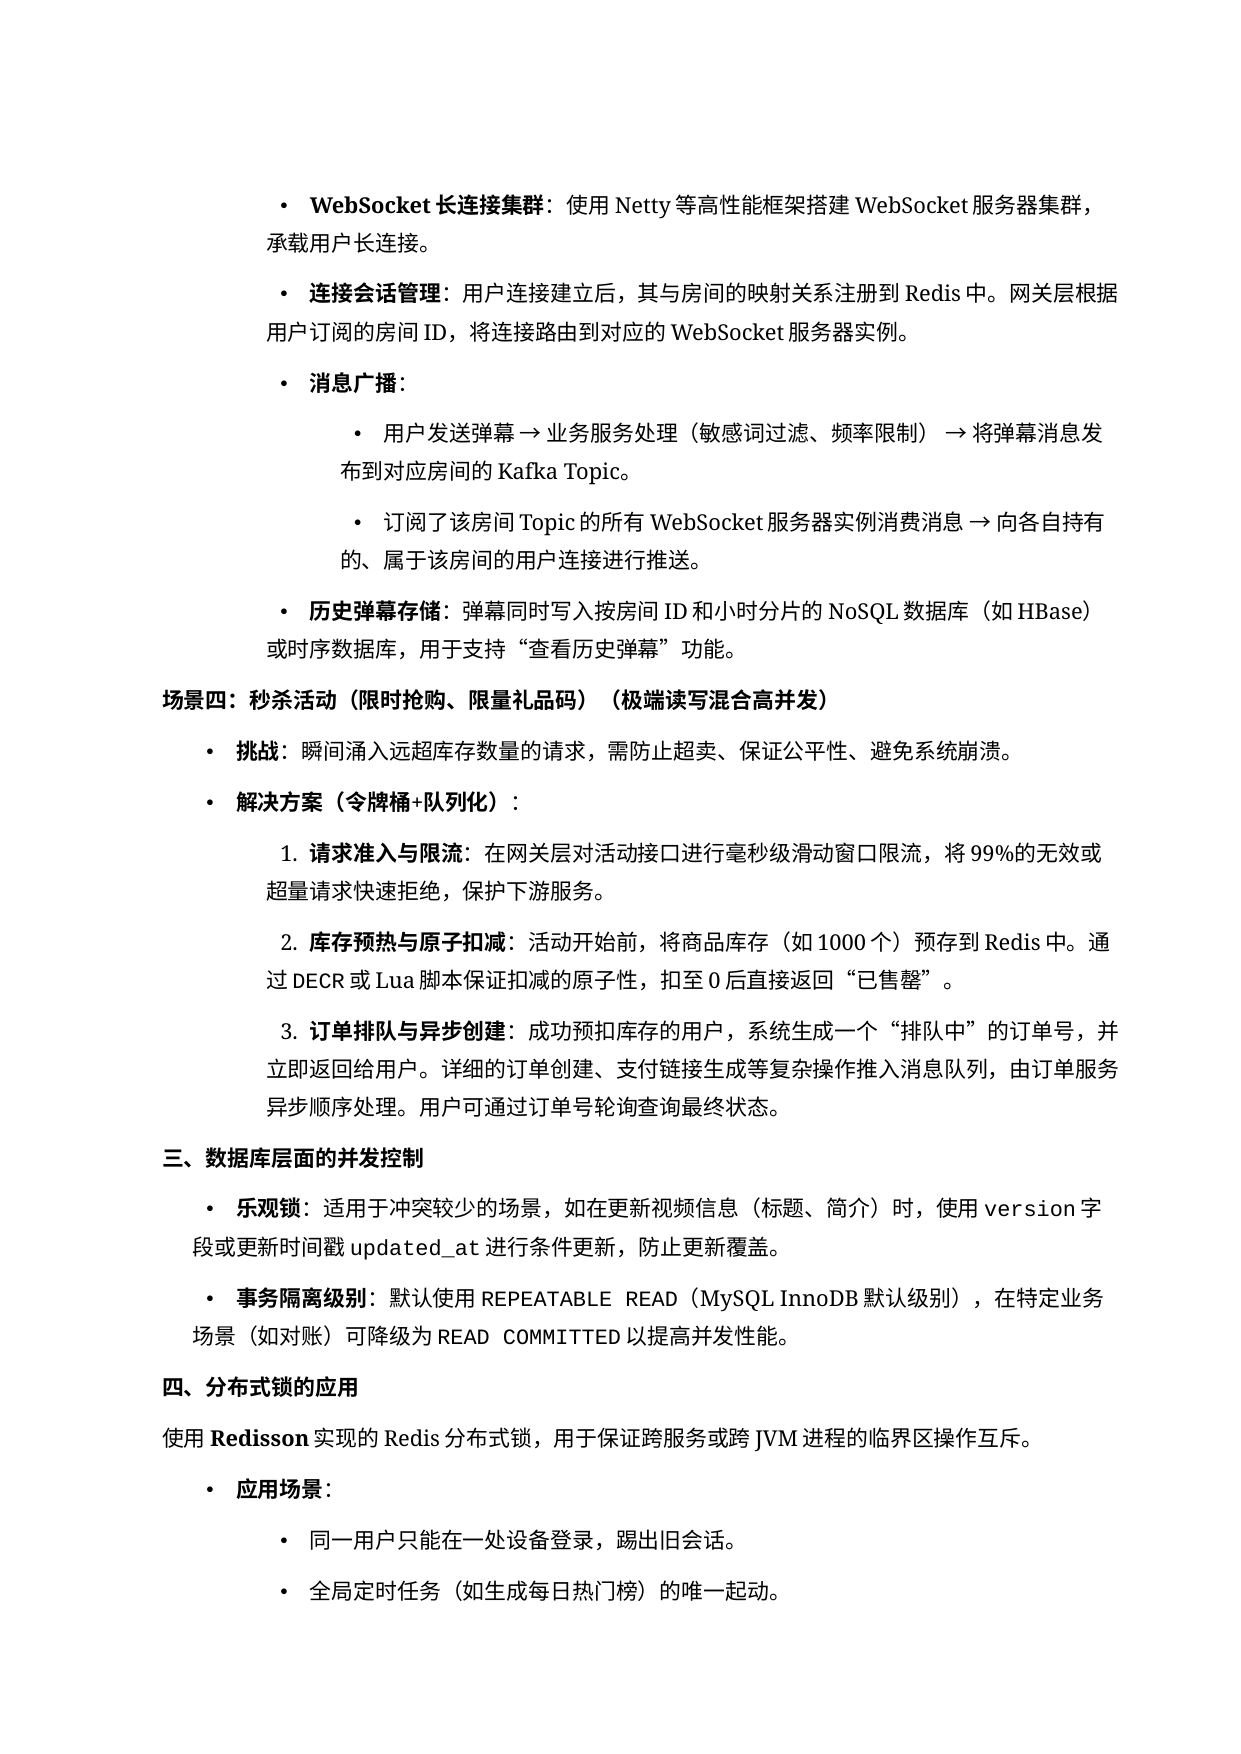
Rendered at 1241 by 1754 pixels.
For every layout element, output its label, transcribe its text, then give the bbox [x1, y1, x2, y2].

list 连接会话管理：用户连接建立后，其与房间的映射关系注册到Redis中。网关层根据用户订阅的房间ID，将连接路由到对应的WebSocket服务器实例。 [236, 276, 1122, 346]
list 全局定时任务（如生成每日热门榜）的唯一起动。 [236, 1574, 1122, 1606]
list WebSocket长连接集群：使用Netty等高性能框架搭建WebSocket服务器集群，承载用户长连接。 [236, 188, 1122, 257]
list 订阅了该房间Topic的所有WebSocket服务器实例消费消息 → 向各自持有的、属于该房间的用户连接进行推送。 [310, 505, 1122, 575]
text 四、分布式锁的应用 [118, 1370, 1122, 1402]
list 乐观锁：适用于冲突较少的场景，如在更新视频信息（标题、简介）时，使用version字段或更新时间戳updated_at进行条件更新，防止更新覆盖。 [162, 1191, 1122, 1262]
list 库存预热与原子扣减：活动开始前，将商品库存（如1000个）预存到Redis中。通过DECR或Lua脚本保证扣减的原子性，扣至0后直接返回“已售罄”。 [236, 924, 1122, 994]
list 订单排队与异步创建：成功预扣库存的用户，系统生成一个“排队中”的订单号，并立即返回给用户。详细的订单创建、支付链接生成等复杂操作推入消息队列，由订单服务异步顺序处理。用户可通过订单号轮询查询最终状态。 [236, 1014, 1122, 1121]
list 消息广播： [236, 366, 1122, 397]
text 使用Redisson实现的Redis分布式锁，用于保证跨服务或跨JVM进程的临界区操作互斥。 [118, 1421, 1122, 1453]
list 同一用户只能在一处设备登录，踢出旧会话。 [236, 1523, 1122, 1555]
list 事务隔离级别：默认使用REPEATABLE READ（MySQL InnoDB默认级别），在特定业务场景（如对账）可降级为READ COMMITTED以提高并发性能。 [162, 1281, 1122, 1351]
list 解决方案（令牌桶+队列化）： [162, 785, 1122, 816]
text 场景四：秒杀活动（限时抢购、限量礼品码）（极端读写混合高并发） [118, 683, 1122, 715]
list 用户发送弹幕 → 业务服务处理（敏感词过滤、频率限制） → 将弹幕消息发布到对应房间的Kafka Topic。 [310, 416, 1122, 486]
list 挑战：瞬间涌入远超库存数量的请求，需防止超卖、保证公平性、避免系统崩溃。 [162, 734, 1122, 766]
text 三、数据库层面的并发控制 [118, 1141, 1122, 1172]
list 应用场景： [162, 1472, 1122, 1504]
list 历史弹幕存储：弹幕同时写入按房间ID和小时分片的NoSQL数据库（如HBase）或时序数据库，用于支持“查看历史弹幕”功能。 [236, 594, 1122, 664]
list 请求准入与限流：在网关层对活动接口进行毫秒级滑动窗口限流，将99%的无效或超量请求快速拒绝，保护下游服务。 [236, 836, 1122, 905]
